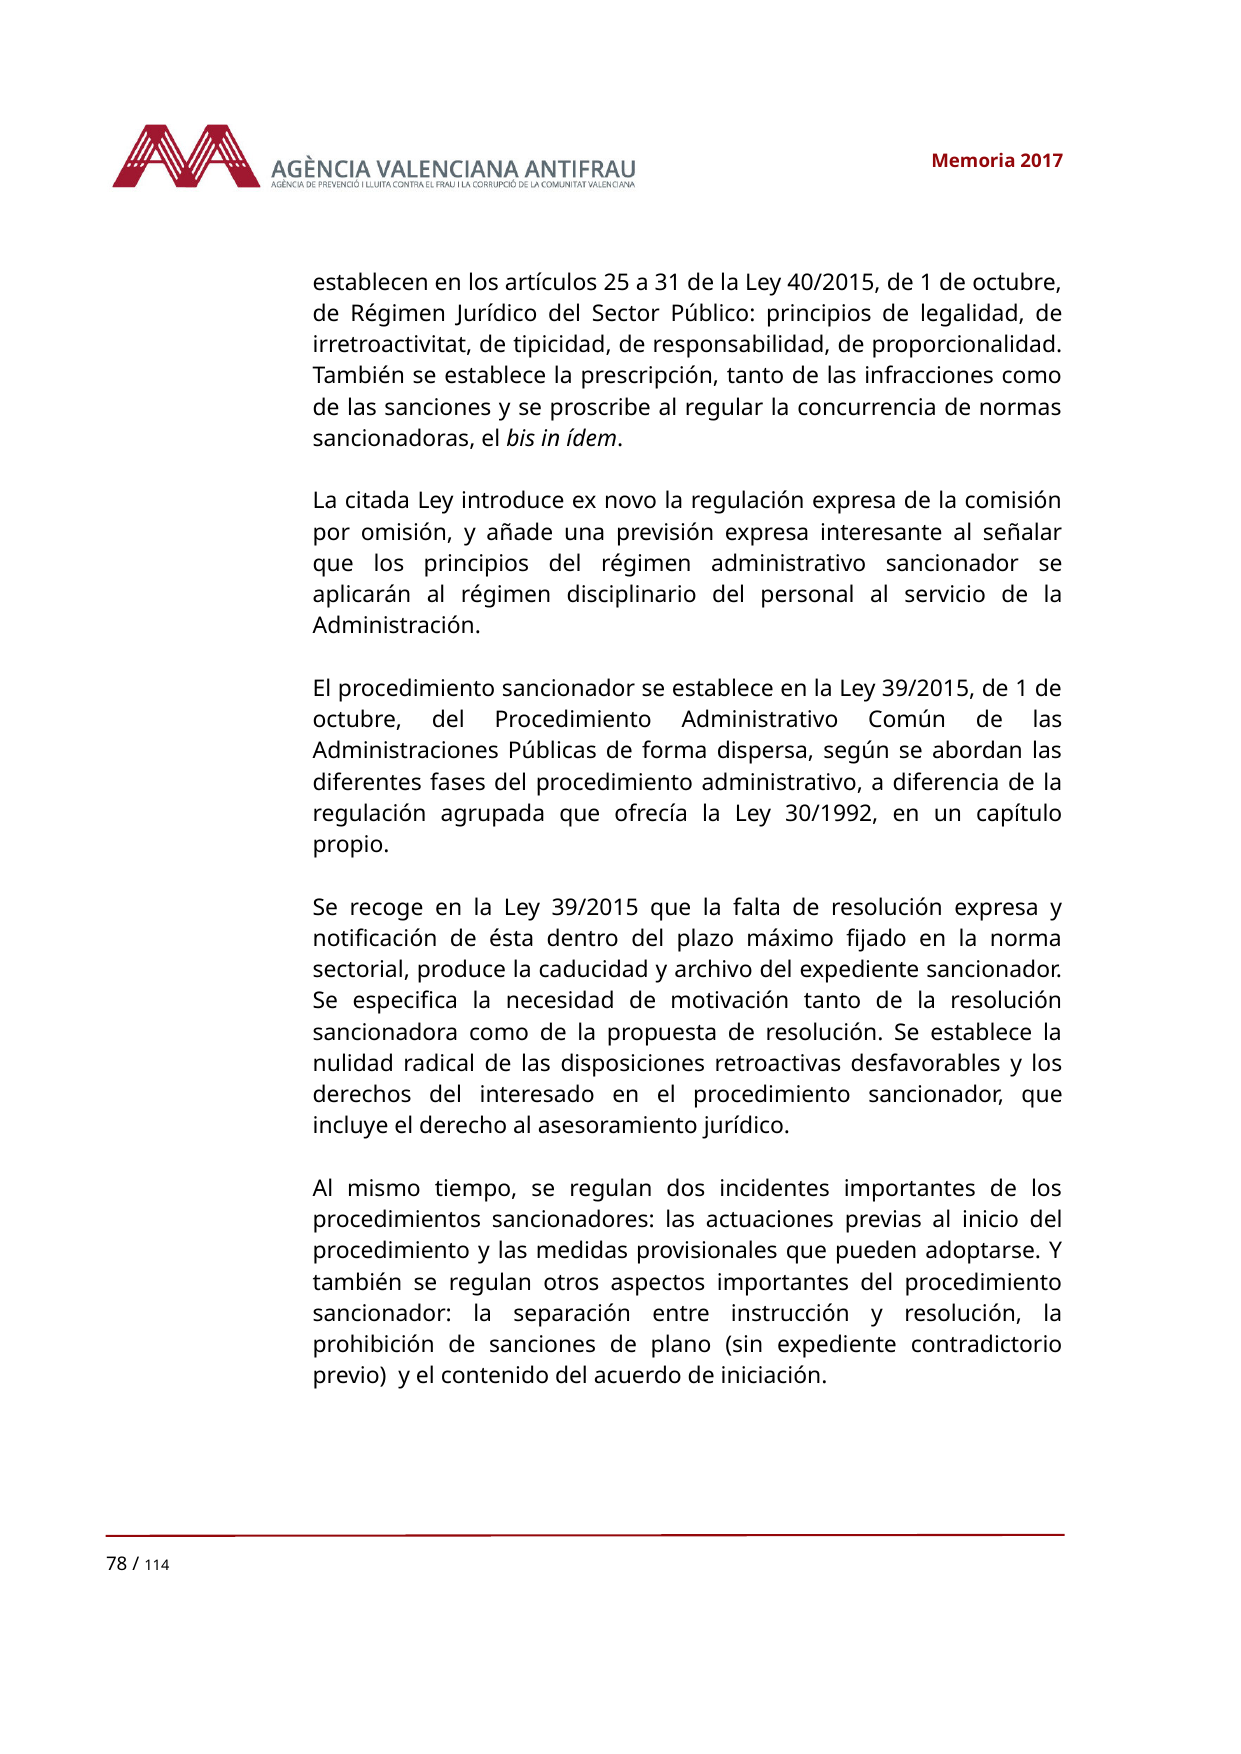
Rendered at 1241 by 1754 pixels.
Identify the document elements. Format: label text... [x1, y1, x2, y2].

text establecen en los artículos 25 a 31 de la Ley 40/2015, de 1 de octubre, de Régimen Jurídico del Sector Público: principios de legalidad, de irretroactivitat, de tipicidad, de responsabilidad, de proporcionalidad. También se establece la prescripción, tanto de las infracciones como de las sanciones y se proscribe al regular la concurrencia de normas sancionadoras, el bis in ídem. [312, 266, 1063, 453]
text Se recoge en la Ley 39/2015 que la falta de resolución expresa y notificación de ésta dentro del plazo máximo fijado en la norma sectorial, produce la caducidad y archivo del expediente sancionador. Se especifica la necesidad de motivación tanto de la resolución sancionadora como de la propuesta de resolución. Se establece la nulidad radical de las disposiciones retroactivas desfavorables y los derechos del interesado en el procedimiento sancionador, que incluye el derecho al asesoramiento jurídico. [312, 891, 1063, 1141]
text El procedimiento sancionador se establece en la Ley 39/2015, de 1 de octubre, del Procedimiento Administrativo Común de las Administraciones Públicas de forma dispersa, según se abordan las diferentes fases del procedimiento administrativo, a diferencia de la regulación agrupada que ofrecía la Ley 30/1992, en un capítulo propio. [312, 672, 1063, 859]
text Al mismo tiempo, se regulan dos incidentes importantes de los procedimientos sancionadores: las actuaciones previas al inicio del procedimiento y las medidas provisionales que pueden adoptarse. Y también se regulan otros aspectos importantes del procedimiento sancionador: la separación entre instrucción y resolución, la prohibición de sanciones de plano (sin expediente contradictorio previo) y el contenido del acuerdo de iniciación. [312, 1172, 1063, 1391]
text La citada Ley introduce ex novo la regulación expresa de la comisión por omisión, y añade una previsión expresa interesante al señalar que los principios del régimen administrativo sancionador se aplicarán al régimen disciplinario del personal al servicio de la Administración. [312, 484, 1063, 641]
picture [107, 112, 639, 197]
